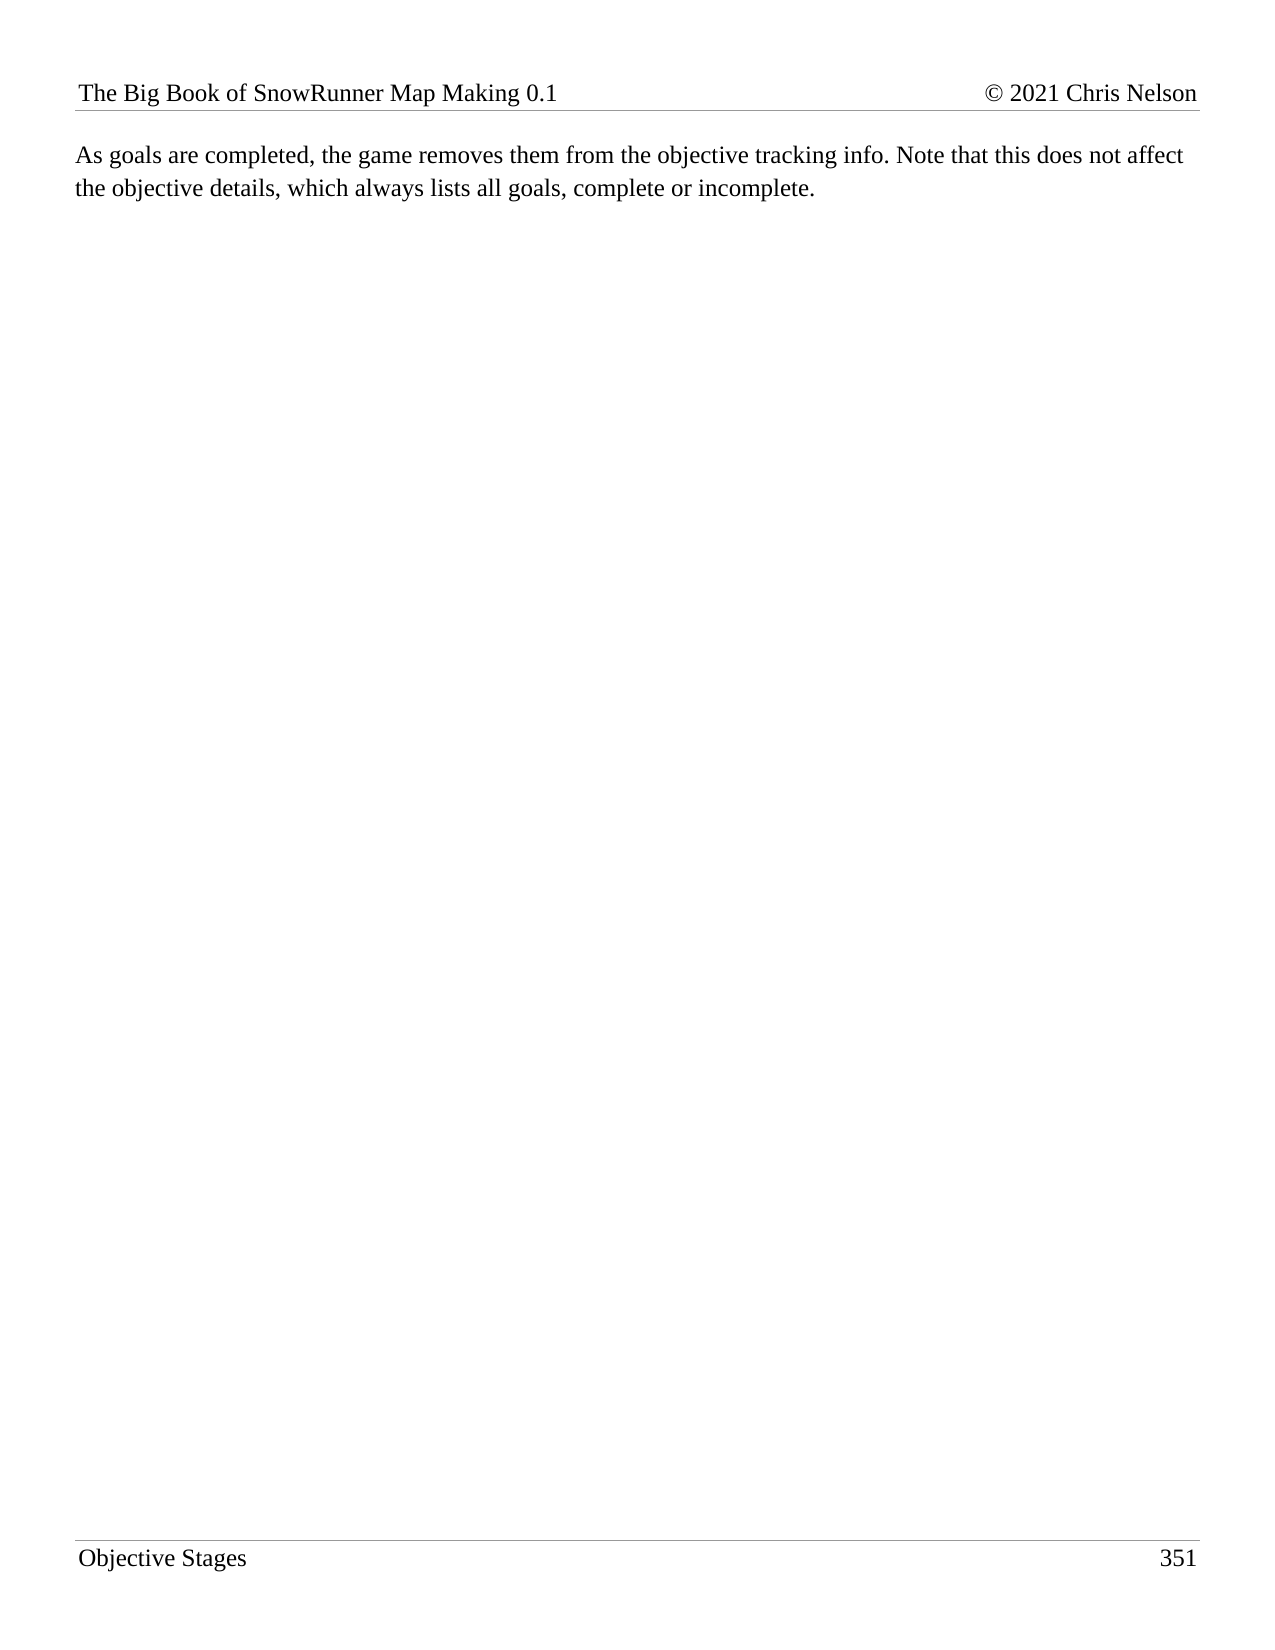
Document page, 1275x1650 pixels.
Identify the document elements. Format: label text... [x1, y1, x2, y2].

text As goals are completed, the game removes them from the objective tracking info. Note that this does not affect the objective details, which always lists all goals, complete or incomplete. [75, 140, 1200, 202]
